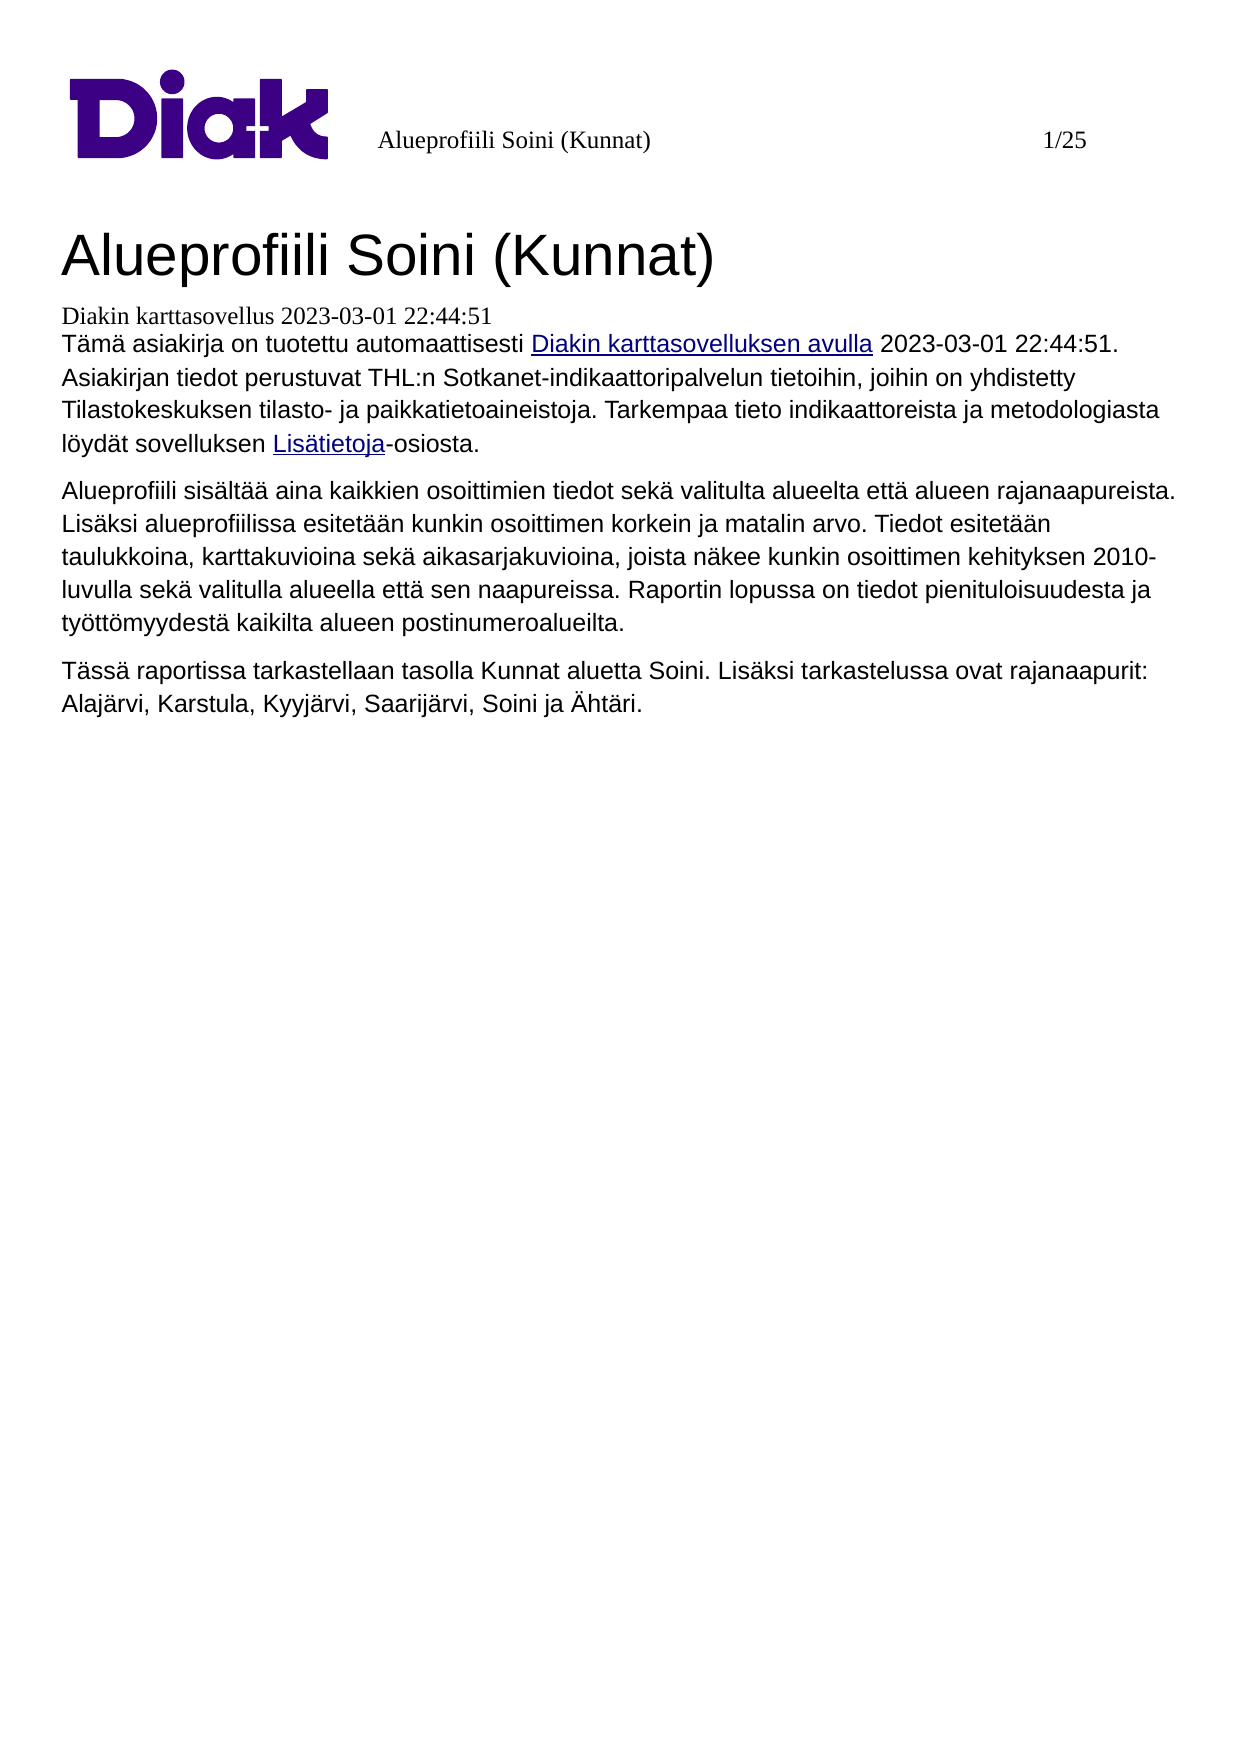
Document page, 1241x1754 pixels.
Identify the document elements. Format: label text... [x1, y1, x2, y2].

title Alueprofiili Soini (Kunnat) [61, 221, 1179, 288]
text Alueprofiili sisältää aina kaikkien osoittimien tiedot sekä valitulta alueelta että alueen rajanaapureista. Lisäksi alueprofiilissa esitetään kunkin osoittimen korkein ja matalin arvo. Tiedot esitetään taulukkoina, karttakuvioina sekä aikasarjakuvioina, joista näkee kunkin osoittimen kehityksen 2010-luvulla sekä valitulla alueella että sen naapureissa. Raportin lopussa on tiedot pienituloisuudesta ja työttömyydestä kaikilta alueen postinumeroalueilta. [61, 476, 1179, 637]
text Diakin karttasovellus 2023-03-01 22:44:51 [61, 301, 1179, 329]
text Tässä raportissa tarkastellaan tasolla Kunnat aluetta Soini. Lisäksi tarkastelussa ovat rajanaapurit: Alajärvi, Karstula, Kyyjärvi, Saarijärvi, Soini ja Ähtäri. [61, 656, 1179, 718]
text Tämä asiakirja on tuotettu automaattisesti Diakin karttasovelluksen avulla 2023-03-01 22:44:51. Asiakirjan tiedot perustuvat THL:n Sotkanet-indikaattoripalvelun tietoihin, joihin on yhdistetty Tilastokeskuksen tilasto- ja paikkatietoaineistoja. Tarkempaa tieto indikaattoreista ja metodologiasta löydät sovelluksen Lisätietoja-osiosta. [61, 329, 1179, 457]
